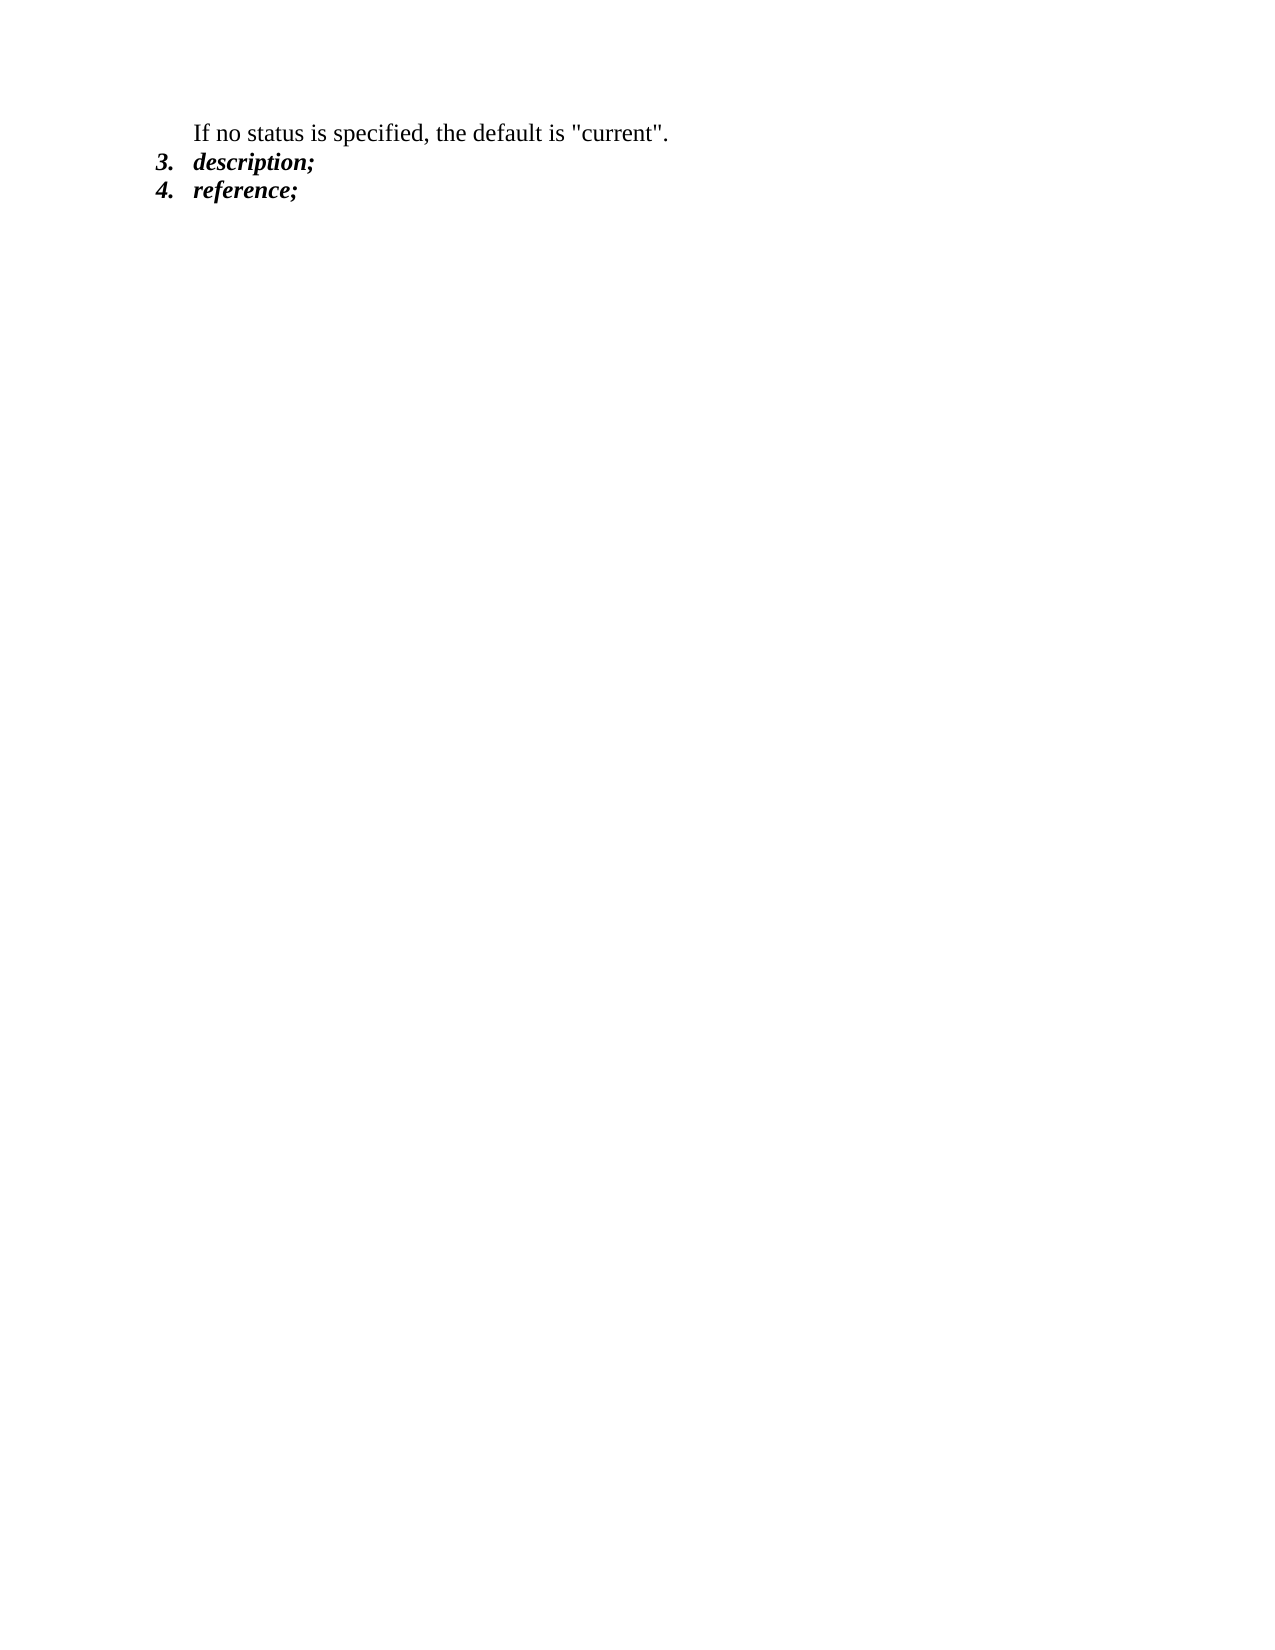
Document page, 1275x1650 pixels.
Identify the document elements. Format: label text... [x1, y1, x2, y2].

list If no status is specified, the default is "current". [156, 118, 1157, 147]
list reference; [156, 176, 1157, 204]
list description; [156, 147, 1157, 176]
